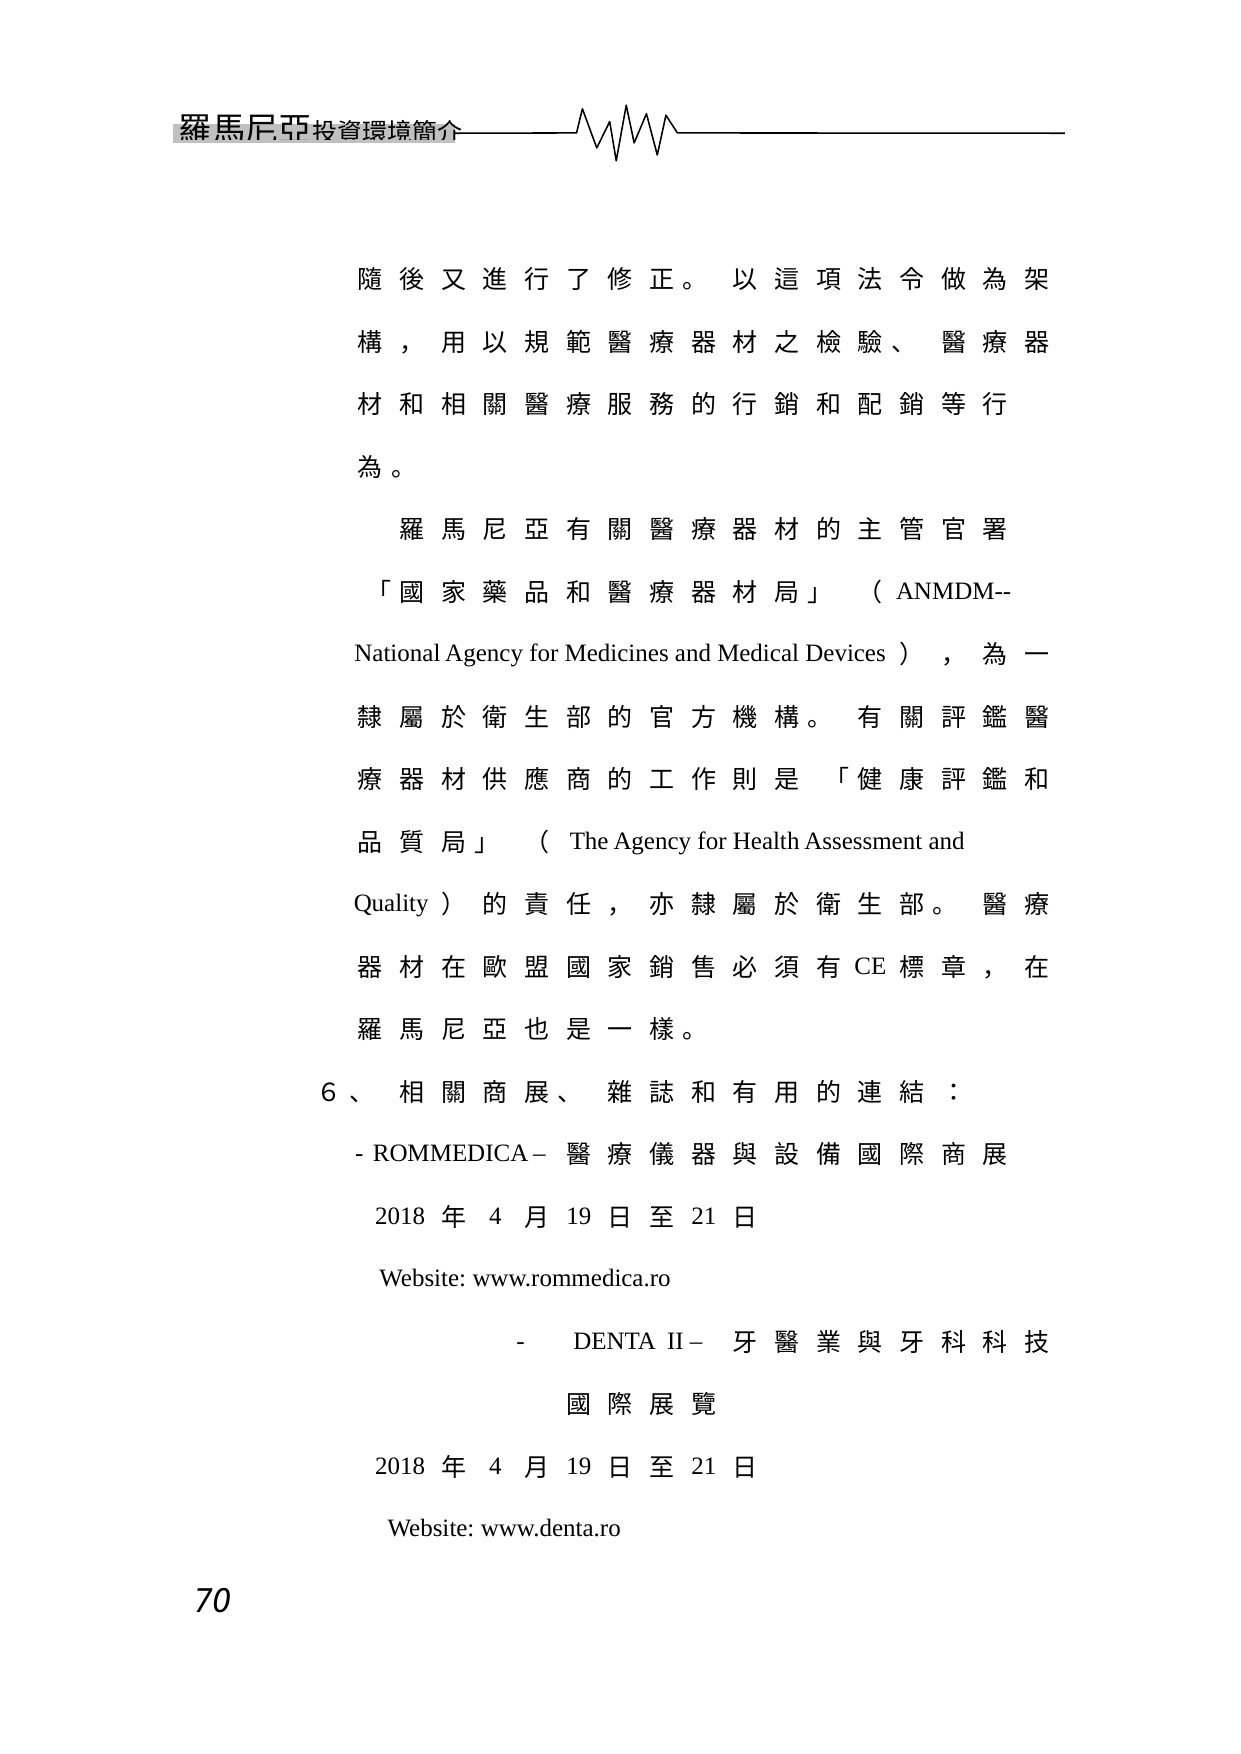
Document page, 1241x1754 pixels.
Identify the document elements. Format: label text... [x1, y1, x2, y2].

text 羅馬尼亞有關醫療器材的主管官署「國家藥品和醫療器材局」（ANMDM-- National Agency for Medicines and Medical Devices），為一隸屬於衛生部的官方機構。有關評鑑醫療器材供應商的工作則是「健康評鑑和品質局」（The Agency for Health Assessment and Quality）的責任，亦隸屬於衛生部。醫療器材在歐盟國家銷售必須有CE標章，在羅馬尼亞也是一樣。 [330, 486, 1058, 1049]
text - ROMMEDICA – 醫療儀器與設備國際商展 [330, 1111, 1058, 1174]
text 2018年4月19日至21日 [330, 1424, 1058, 1486]
text Website: www.denta.ro [330, 1486, 1058, 1549]
text 2018年4月19日至21日 [330, 1174, 1058, 1236]
list DENTA II – 牙醫業與牙科科技國際展覽 [478, 1299, 1058, 1424]
text ６、相關商展、雜誌和有用的連結： [281, 1049, 1058, 1111]
text Website: www.rommedica.ro [330, 1236, 1058, 1299]
text 隨後又進行了修正。以這項法令做為架構，用以規範醫療器材之檢驗、醫療器材和相關醫療服務的行銷和配銷等行為。 [330, 236, 1058, 486]
